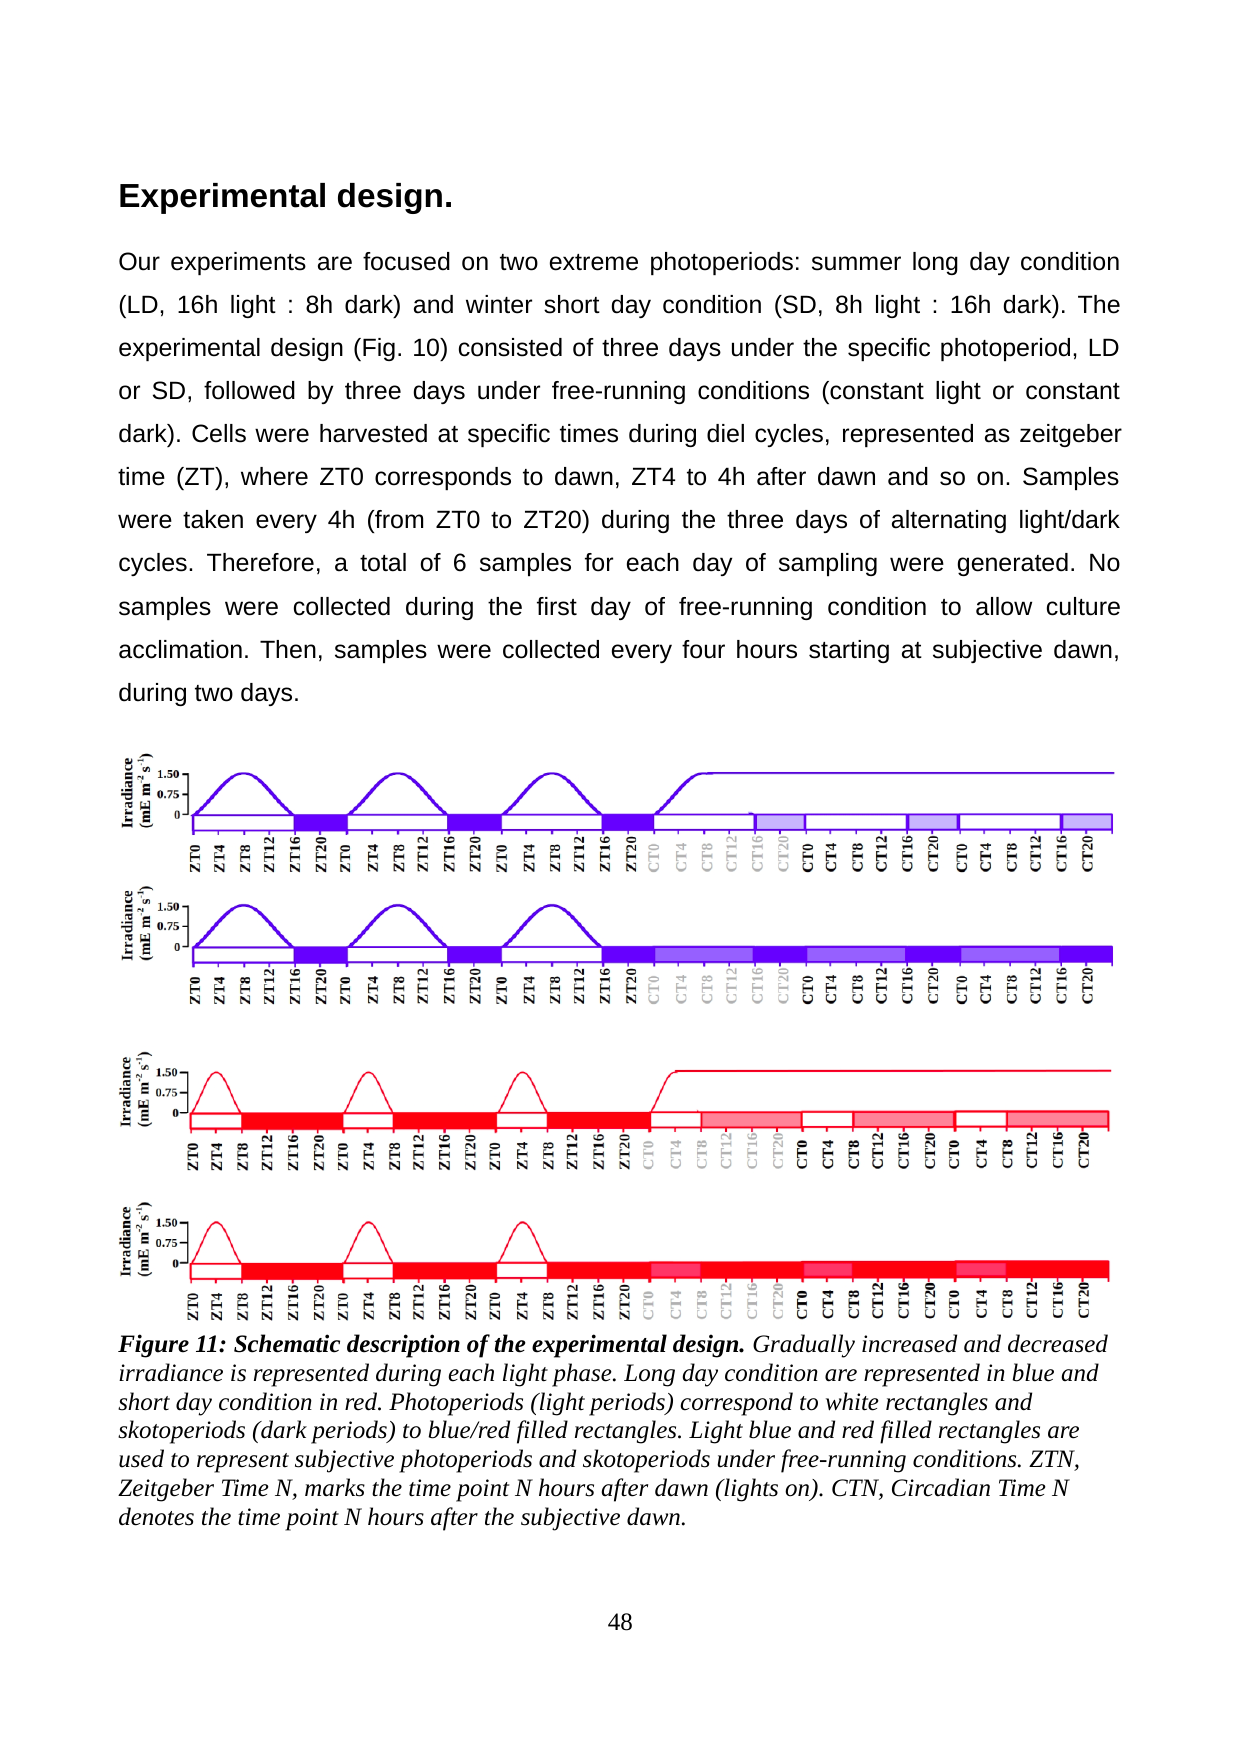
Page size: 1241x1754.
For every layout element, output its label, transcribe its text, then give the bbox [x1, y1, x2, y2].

text Figure 11: Schematic description of the experimental design. Gradually increased and decreased irradiance is represented during each light phase. Long day condition are represented in blue and short day condition in red. Photoperiods (light periods) correspond to white rectangles and skotoperiods (dark periods) to blue/red filled rectangles. Light blue and red filled rectangles are used to represent subjective photoperiods and skotoperiods under free-running conditions. ZTN, Zeitgeber Time N, marks the time point N hours after dawn (lights on). CTN, Circadian Time N denotes the time point N hours after the subjective dawn. [118, 1329, 1122, 1530]
picture [118, 745, 1123, 1329]
subtitle Experimental design. [118, 176, 1122, 215]
text Our experiments are focused on two extreme photoperiods: summer long day condition (LD, 16h light : 8h dark) and winter short day condition (SD, 8h light : 16h dark). The experimental design (Fig. 10) consisted of three days under the specific photoperiod, LD or SD, followed by three days under free-running conditions (constant light or constant dark). Cells were harvested at specific times during diel cycles, represented as zeitgeber time (ZT), where ZT0 corresponds to dawn, ZT4 to 4h after dawn and so on. Samples were taken every 4h (from ZT0 to ZT20) during the three days of alternating light/dark cycles. Therefore, a total of 6 samples for each day of sampling were generated. No samples were collected during the first day of free-running condition to allow culture acclimation. Then, samples were collected every four hours starting at subjective dawn, during two days. [118, 246, 1122, 706]
